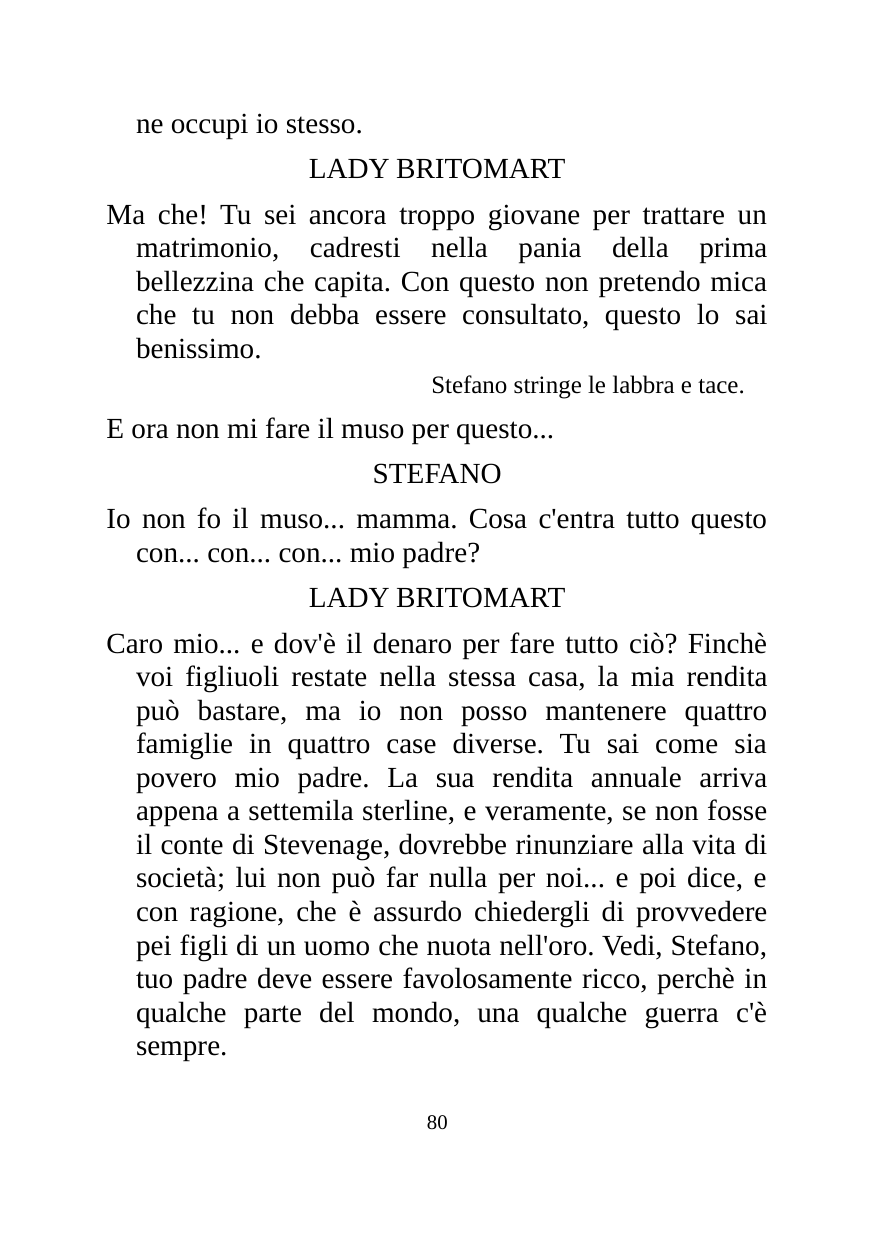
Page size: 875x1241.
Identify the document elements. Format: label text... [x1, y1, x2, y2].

text Io non fo il muso... mamma. Cosa c'entra tutto questo con... con... con... mio padre? [106, 502, 768, 569]
text Ma che! Tu sei ancora troppo giovane per trattare un matrimonio, cadresti nella pania della prima bellezzina che capita. Con questo non pretendo mica che tu non debba essere consultato, questo lo sai benissimo. [106, 197, 768, 364]
text LADY BRITOMART [106, 152, 768, 185]
text Stefano stringe le labbra e tace. [431, 371, 768, 399]
text E ora non mi fare il muso per questo... [106, 411, 768, 444]
text STEFANO [106, 456, 768, 490]
text LADY BRITOMART [106, 581, 768, 614]
text Caro mio... e dov'è il denaro per fare tutto ciò? Finchè voi figliuoli restate nella stessa casa, la mia rendita può bastare, ma io non posso mantenere quattro famiglie in quattro case diverse. Tu sai come sia povero mio padre. La sua rendita annuale arriva appena a settemila sterline, e veramente, se non fosse il conte di Stevenage, dovrebbe rinunziare alla vita di società; lui non può far nulla per noi... e poi dice, e con ragione, che è assurdo chiedergli di provvedere pei figli di un uomo che nuota nell'oro. Vedi, Stefano, tuo padre deve essere favolosamente ricco, perchè in qualche parte del mondo, una qualche guerra c'è sempre. [106, 626, 768, 1062]
text ne occupi io stesso. [106, 106, 768, 140]
